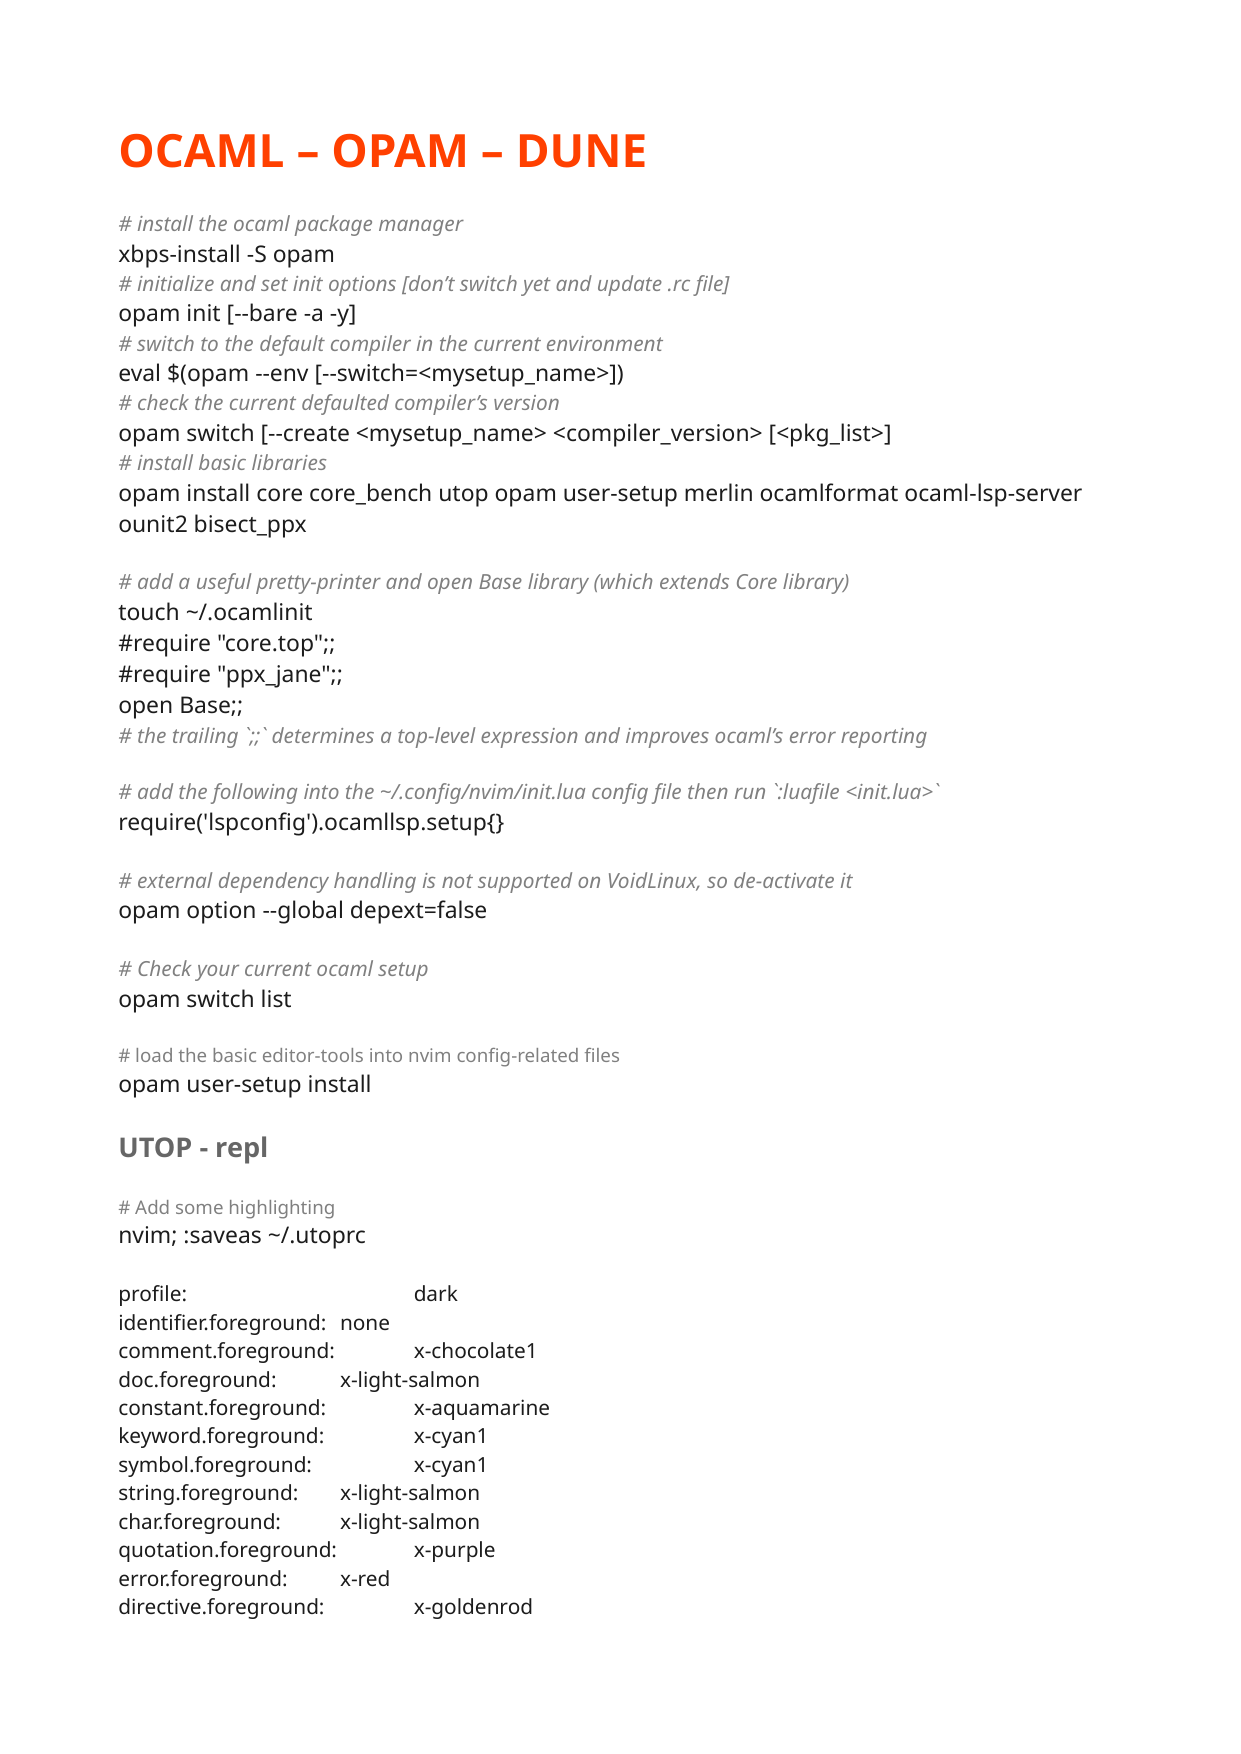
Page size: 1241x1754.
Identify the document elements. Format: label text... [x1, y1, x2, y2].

text # switch to the default compiler in the current environment [118, 329, 1122, 357]
text error.foreground: x-red [118, 1564, 1122, 1592]
text opam user-setup install [118, 1068, 1122, 1099]
text # check the current defaulted compiler’s version [118, 388, 1122, 417]
text opam switch [--create <mysetup_name> <compiler_version> [<pkg_list>] [118, 417, 1122, 448]
text # add a useful pretty-printer and open Base library (which extends Core library) [118, 567, 1122, 596]
text #require "ppx_jane";; [118, 658, 1122, 689]
text opam install core core_bench utop opam user-setup merlin ocamlformat ocaml-lsp-server ounit2 bisect_ppx [118, 476, 1122, 539]
text # the trailing `;;` determines a top-level expression and improves ocaml’s error reporting [118, 721, 1122, 749]
text nvim; :saveas ~/.utoprc [118, 1219, 1122, 1251]
text touch ~/.ocamlinit [118, 596, 1122, 627]
text # Check your current ocaml setup [118, 954, 1122, 983]
text constant.foreground: x-aquamarine [118, 1393, 1122, 1422]
text string.foreground: x-light-salmon [118, 1478, 1122, 1507]
text symbol.foreground: x-cyan1 [118, 1450, 1122, 1478]
text # install the ocaml package manager [118, 209, 1122, 238]
text open Base;; [118, 689, 1122, 721]
text # initialize and set init options [don’t switch yet and update .rc file] [118, 269, 1122, 297]
text char.foreground: x-light-salmon [118, 1507, 1122, 1535]
text quotation.foreground: x-purple [118, 1535, 1122, 1564]
text doc.foreground: x-light-salmon [118, 1365, 1122, 1393]
text opam option --global depext=false [118, 894, 1122, 926]
text OCAML – OPAM – DUNE [118, 118, 1122, 181]
text # add the following into the ~/.config/nvim/init.lua config file then run `:luafile <init.lua>` [118, 777, 1122, 806]
text profile: dark [118, 1279, 1122, 1308]
text directive.foreground: x-goldenrod [118, 1592, 1122, 1621]
text # external dependency handling is not supported on VoidLinux, so de-activate it [118, 866, 1122, 894]
text #require "core.top";; [118, 627, 1122, 658]
text UTOP - repl [118, 1128, 1122, 1165]
text keyword.foreground: x-cyan1 [118, 1422, 1122, 1450]
text opam switch list [118, 983, 1122, 1014]
text # load the basic editor-tools into nvim config-related files [118, 1043, 1122, 1068]
text # Add some highlighting [118, 1194, 1122, 1219]
text eval $(opam --env [--switch=<mysetup_name>]) [118, 357, 1122, 388]
text # install basic libraries [118, 448, 1122, 476]
text identifier.foreground: none [118, 1308, 1122, 1336]
text comment.foreground: x-chocolate1 [118, 1336, 1122, 1365]
text xbps-install -S opam [118, 238, 1122, 269]
text require('lspconfig').ocamllsp.setup{} [118, 806, 1122, 837]
text opam init [--bare -a -y] [118, 297, 1122, 329]
